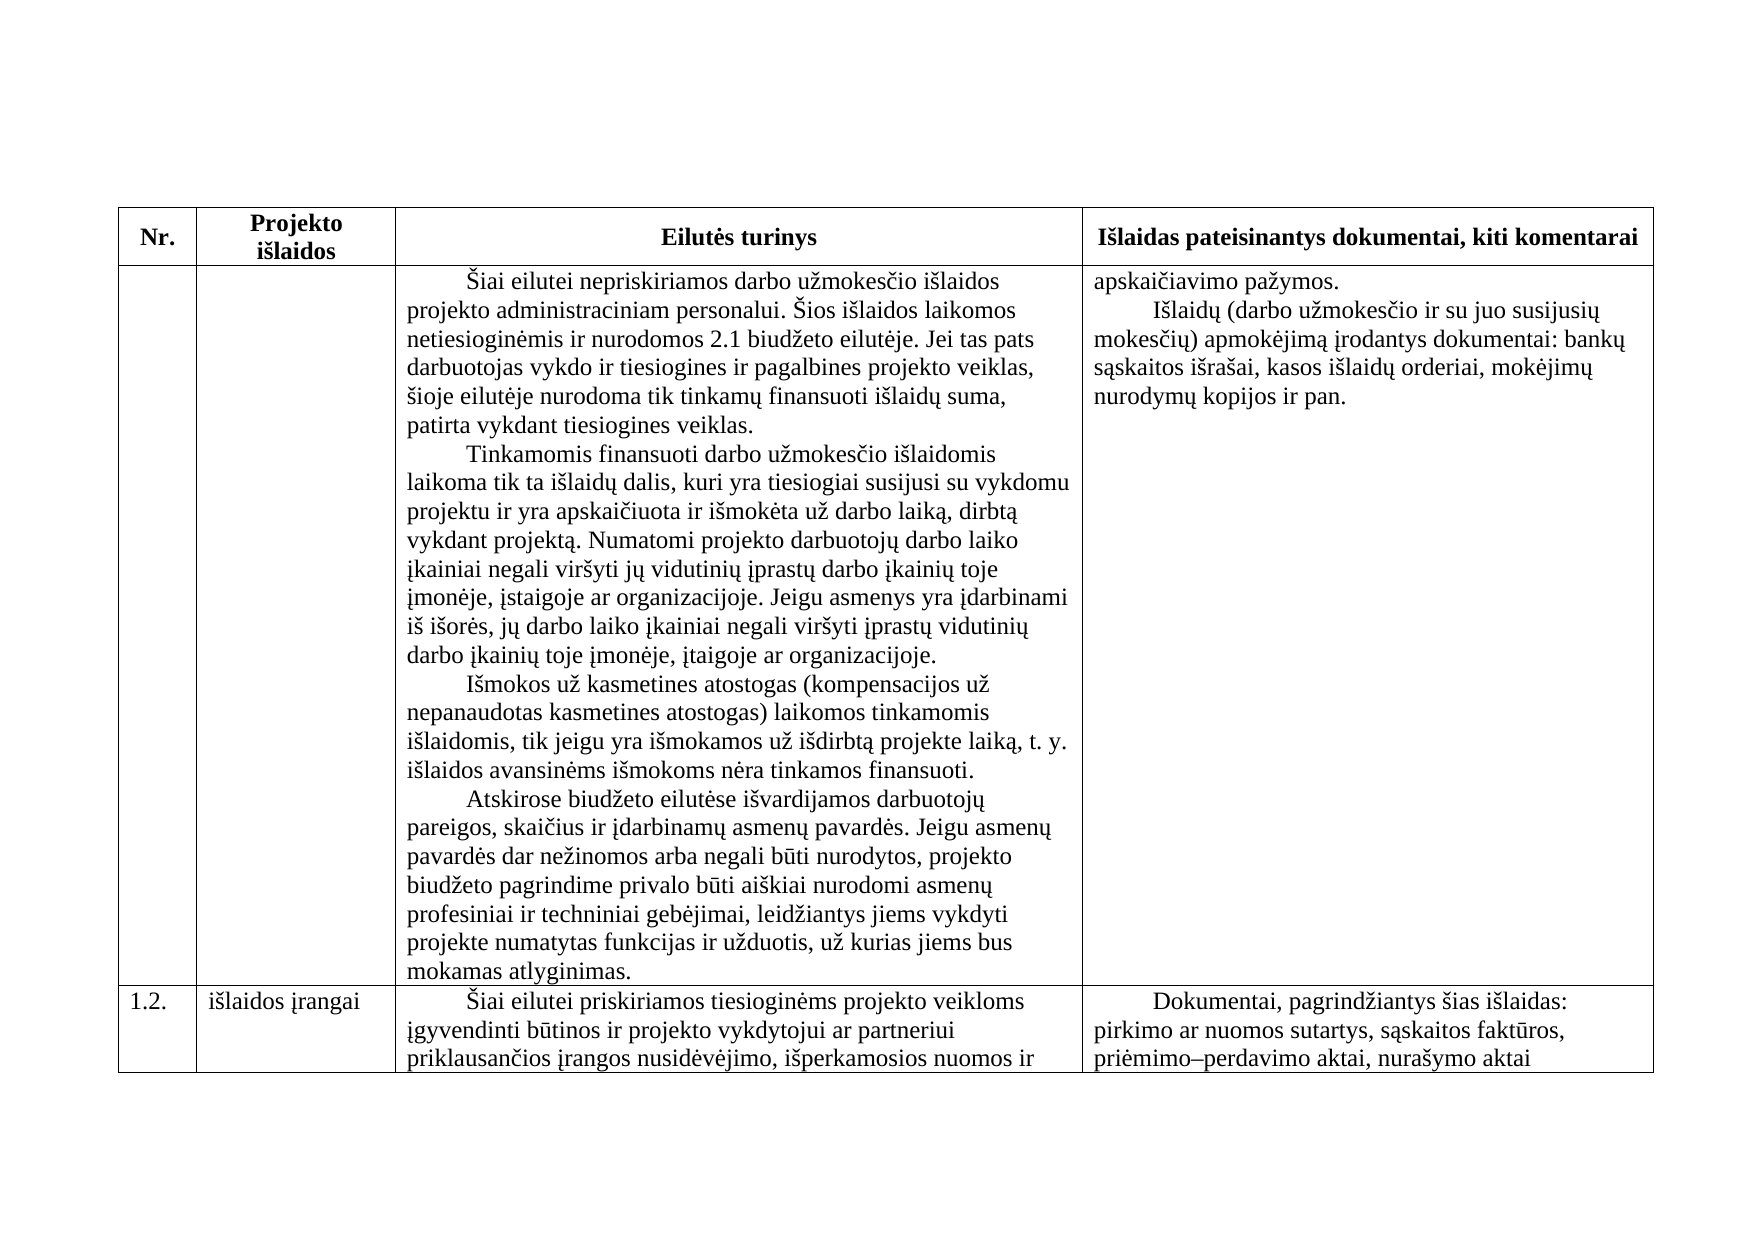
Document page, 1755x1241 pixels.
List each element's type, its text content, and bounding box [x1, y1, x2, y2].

table_cell [119, 266, 196, 985]
table_cell Šiai eilutei nepriskiriamos darbo užmokesčio išlaidos projekto administraciniam personalui. Šios išlaidos laikomos netiesioginėmis ir nurodomos 2.1 biudžeto eilutėje. Jei tas pats darbuotojas vykdo ir tiesiogines ir pagalbines projekto veiklas, šioje eilutėje nurodoma tik tinkamų finansuoti išlaidų suma, patirta vykdant tiesiogines veiklas. Tinkamomis finansuoti darbo užmokesčio išlaidomis laikoma tik ta išlaidų dalis, kuri yra tiesiogiai susijusi su vykdomu projektu ir yra apskaičiuota ir išmokėta už darbo laiką, dirbtą vykdant projektą. Numatomi projekto darbuotojų darbo laiko įkainiai negali viršyti jų vidutinių įprastų darbo įkainių toje įmonėje, įstaigoje ar organizacijoje. Jeigu asmenys yra įdarbinami iš išorės, jų darbo laiko įkainiai negali viršyti įprastų vidutinių darbo įkainių toje įmonėje, įtaigoje ar organizacijoje. Išmokos už kasmetines atostogas (kompensacijos už nepanaudotas kasmetines atostogas) laikomos tinkamomis išlaidomis, tik jeigu yra išmokamos už išdirbtą projekte laiką, t. y. išlaidos avansinėms išmokoms nėra tinkamos finansuoti. Atskirose biudžeto eilutėse išvardijamos darbuotojų pareigos, skaičius ir įdarbinamų asmenų pavardės. Jeigu asmenų pavardės dar nežinomos arba negali būti nurodytos, projekto biudžeto pagrindime privalo būti aiškiai nurodomi asmenų profesiniai ir techniniai gebėjimai, leidžiantys jiems vykdyti projekte numatytas funkcijas ir užduotis, už kurias jiems bus mokamas atlyginimas. [396, 266, 1082, 985]
table_cell Šiai eilutei priskiriamos tiesioginėms projekto veikloms įgyvendinti būtinos ir projekto vykdytojui ar partneriui priklausančios įrangos nusidėvėjimo, išperkamosios nuomos ir [396, 986, 1082, 1072]
table_header Eilutės turinys [396, 208, 1082, 265]
table_cell 1.2. [119, 986, 196, 1072]
table_header Projekto išlaidos [197, 208, 395, 265]
table_header Nr. [119, 208, 196, 265]
table_cell išlaidos įrangai [197, 986, 395, 1072]
table_cell Dokumentai, pagrindžiantys šias išlaidas: pirkimo ar nuomos sutartys, sąskaitos faktūros, priėmimo–perdavimo aktai, nurašymo aktai [1083, 986, 1653, 1072]
table_header Išlaidas pateisinantys dokumentai, kiti komentarai [1083, 208, 1653, 265]
table_cell [197, 266, 395, 985]
table_cell apskaičiavimo pažymos. Išlaidų (darbo užmokesčio ir su juo susijusių mokesčių) apmokėjimą įrodantys dokumentai: bankų sąskaitos išrašai, kasos išlaidų orderiai, mokėjimų nurodymų kopijos ir pan. [1083, 266, 1653, 985]
